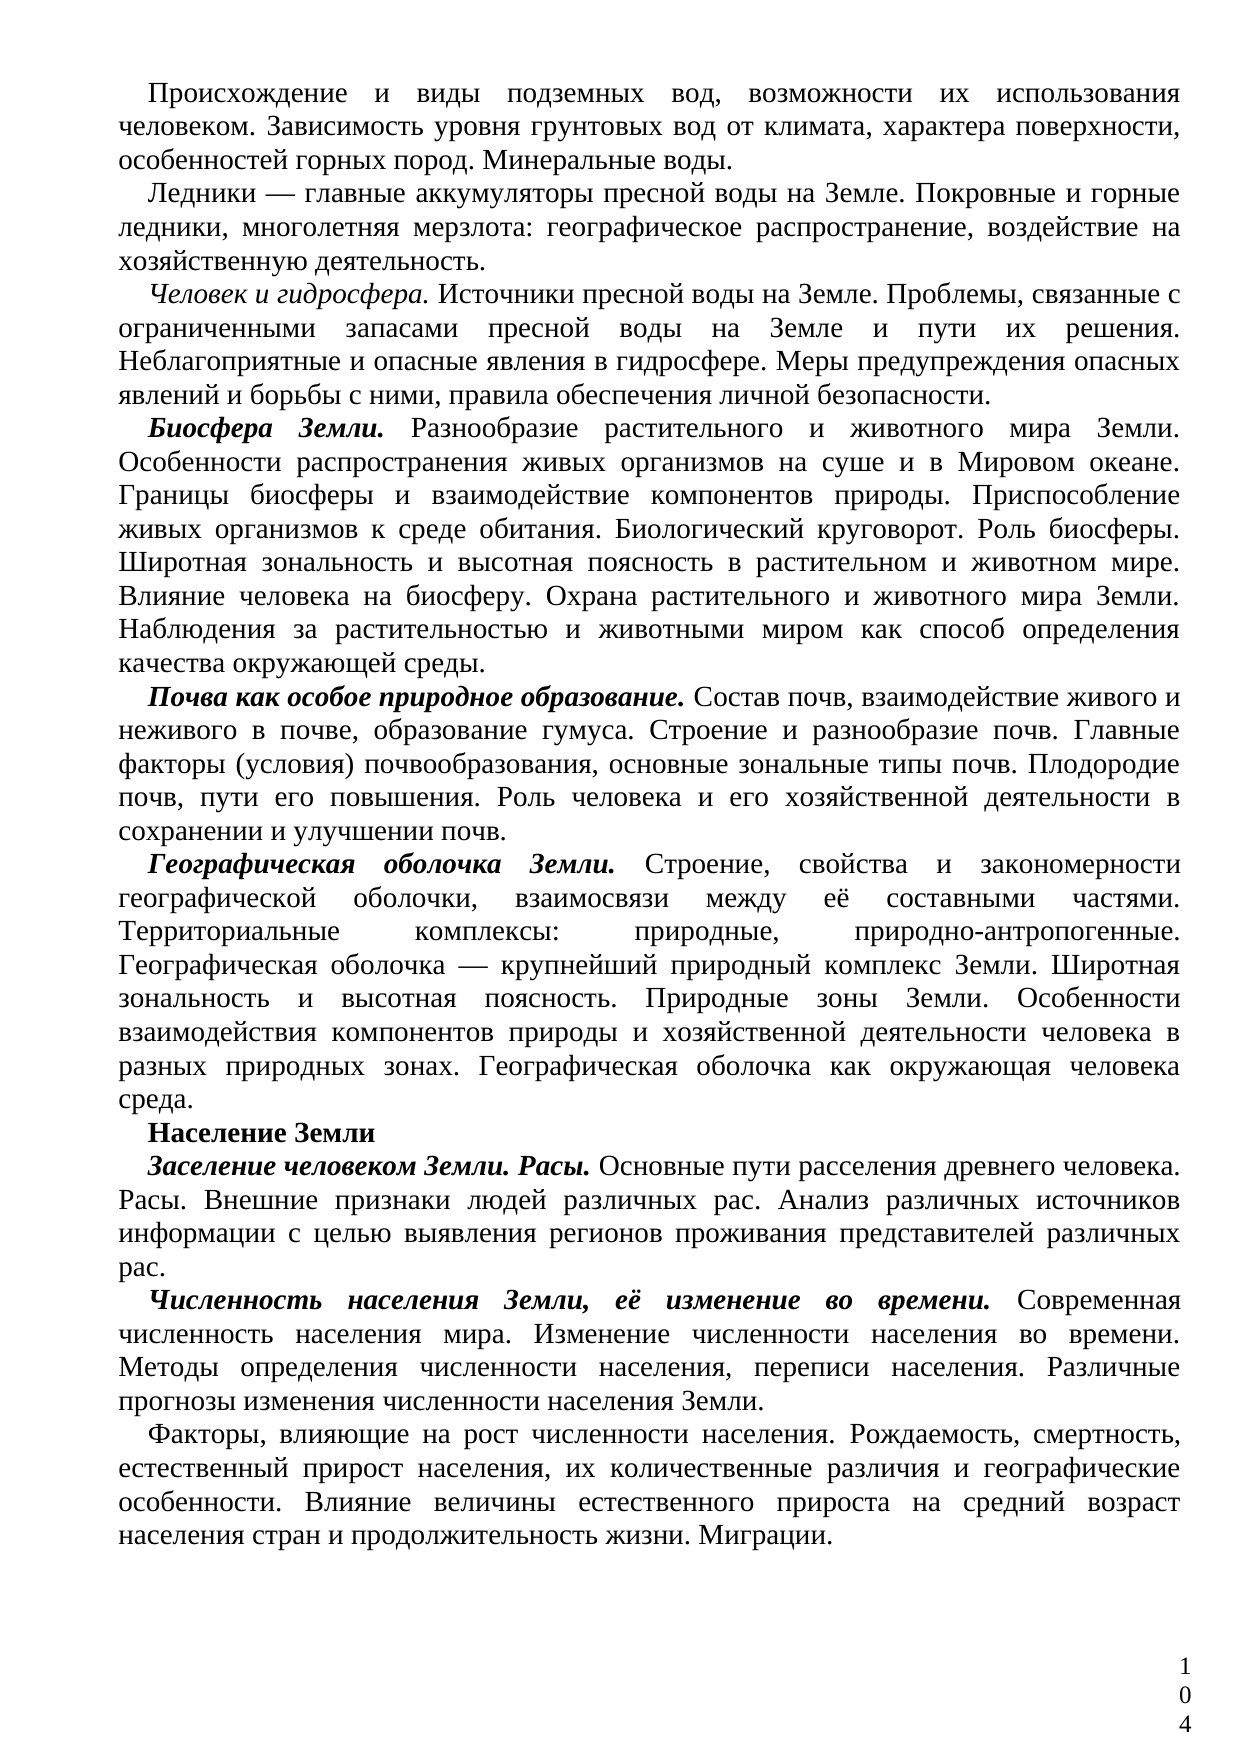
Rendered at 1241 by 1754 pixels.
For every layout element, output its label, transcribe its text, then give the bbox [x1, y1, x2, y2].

text Биосфера Земли. Разнообразие растительного и животного мира Земли. Особенности распространения живых организмов на суше и в Мировом океане. Границы биосферы и взаимодействие компонентов природы. Приспособление живых организмов к среде обитания. Биологический круговорот. Роль биосферы. Широтная зональность и высотная поясность в растительном и животном мире. Влияние человека на биосферу. Охрана растительного и животного мира Земли. Наблюдения за растительностью и животными миром как способ определения качества окружающей среды. [118, 410, 1181, 679]
text Заселение человеком Земли. Расы. Основные пути расселения древнего человека. Расы. Внешние признаки людей различных рас. Анализ различных источников информации с целью выявления регионов проживания представителей различных рас. [118, 1148, 1181, 1282]
text Ледники — главные аккумуляторы пресной воды на Земле. Покровные и горные ледники, многолетняя мерзлота: географическое распространение, воздействие на хозяйственную деятельность. [118, 176, 1181, 276]
text Факторы, влияющие на рост численности населения. Рождаемость, смертность, естественный прирост населения, их количественные различия и географические особенности. Влияние величины естественного прироста на средний возраст населения стран и продолжительность жизни. Миграции. [118, 1417, 1181, 1551]
text Человек и гидросфера. Источники пресной воды на Земле. Проблемы, связанные с ограниченными запасами пресной воды на Земле и пути их решения. Неблагоприятные и опасные явления в гидросфере. Меры предупреждения опасных явлений и борьбы с ними, правила обеспечения личной безопасности. [118, 276, 1181, 410]
text Численность населения Земли, её изменение во времени. Современная численность населения мира. Изменение численности населения во времени. Методы определения численности населения, переписи населения. Различные прогнозы изменения численности населения Земли. [118, 1282, 1181, 1417]
text Население Земли [118, 1115, 1181, 1148]
text Географическая оболочка Земли. Строение, свойства и закономерности географической оболочки, взаимосвязи между её составными частями. Территориальные комплексы: природные, природно-антропогенные. Географическая оболочка — крупнейший природный комплекс Земли. Широтная зональность и высотная поясность. Природные зоны Земли. Особенности взаимодействия компонентов природы и хозяйственной деятельности человека в разных природных зонах. Географическая оболочка как окружающая человека среда. [118, 846, 1181, 1115]
text Почва как особое природное образование. Состав почв, взаимодействие живого и неживого в почве, образование гумуса. Строение и разнообразие почв. Главные факторы (условия) почвообразования, основные зональные типы почв. Плодородие почв, пути его повышения. Роль человека и его хозяйственной деятельности в сохранении и улучшении почв. [118, 679, 1181, 846]
text Происхождение и виды подземных вод, возможности их использования человеком. Зависимость уровня грунтовых вод от климата, характера поверхности, особенностей горных пород. Минеральные воды. [118, 75, 1181, 176]
